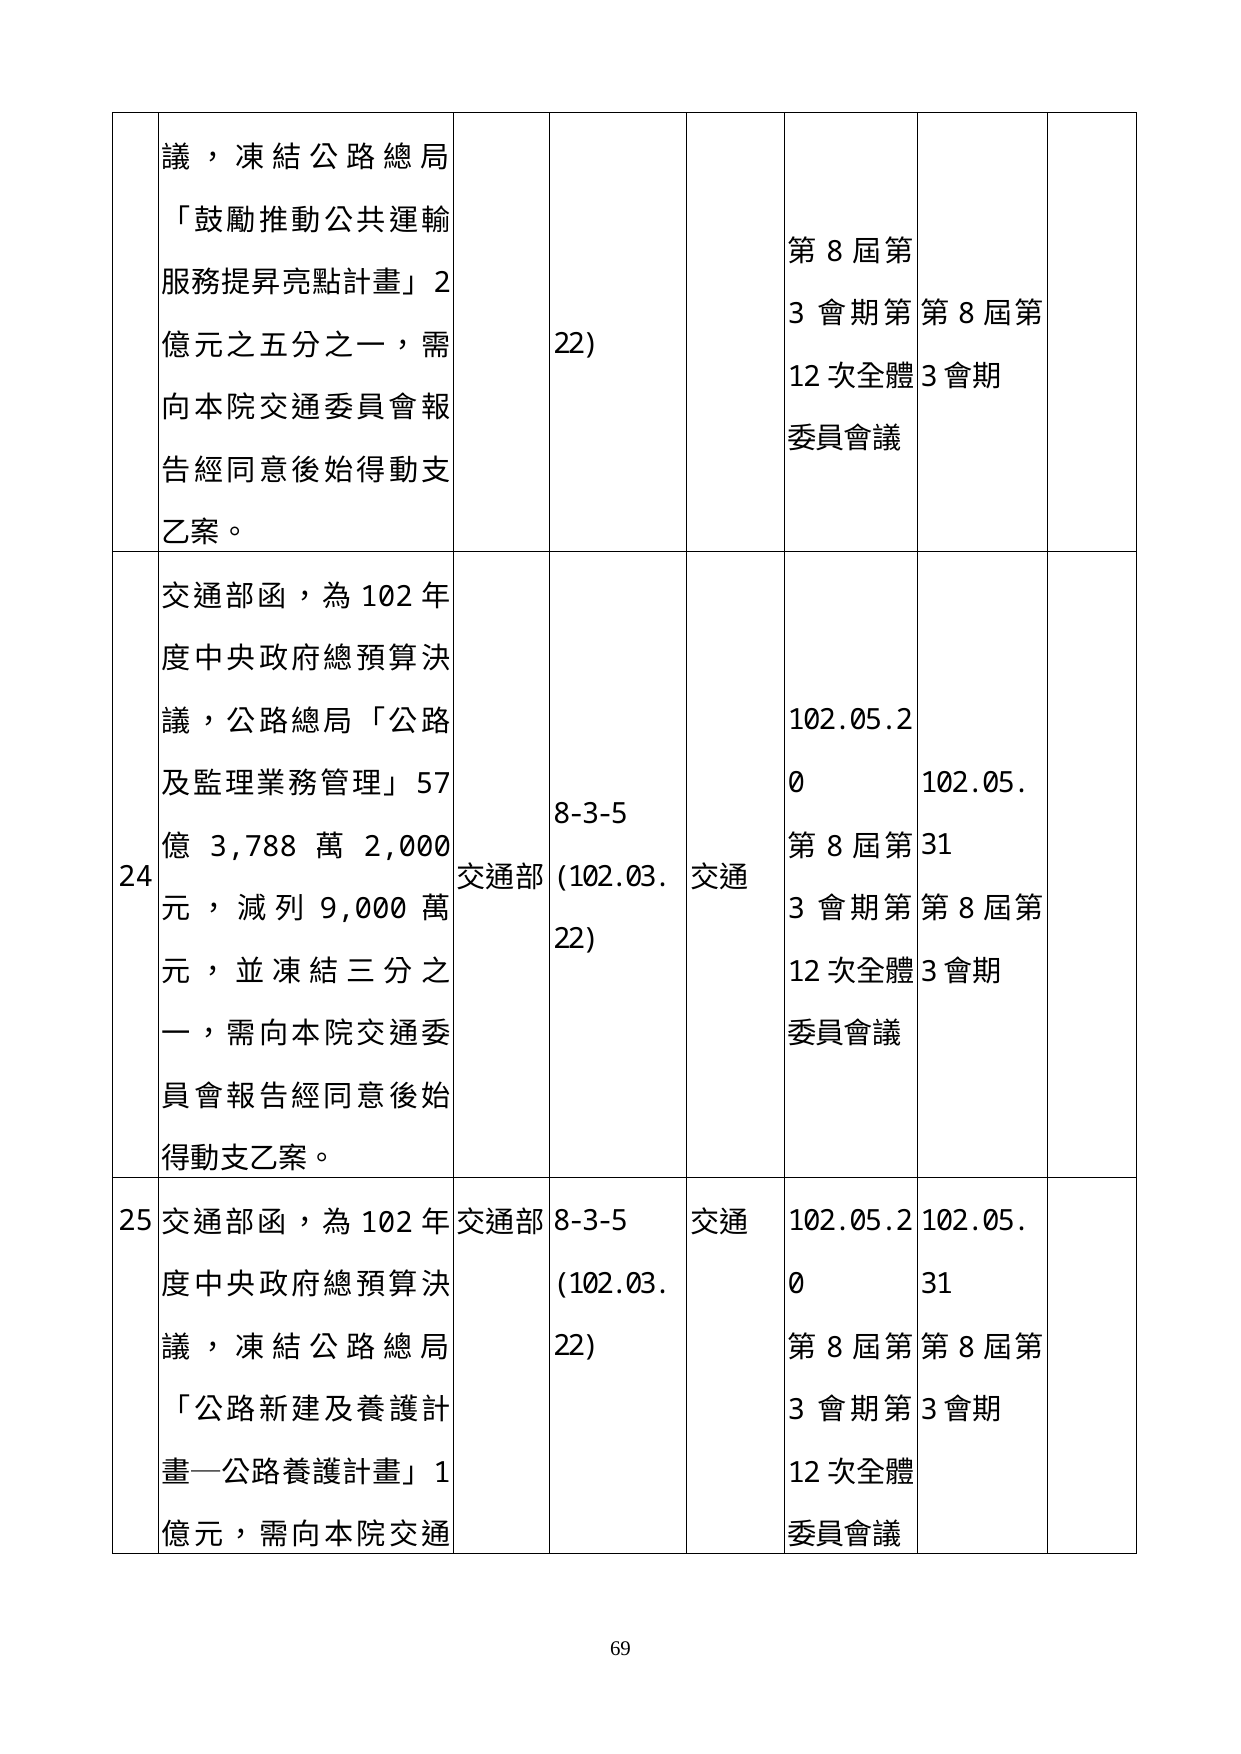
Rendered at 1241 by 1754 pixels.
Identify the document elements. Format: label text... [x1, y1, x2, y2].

table_cell 102.05.31 第8屆第3會期 [918, 1178, 1047, 1553]
table_cell [113, 113, 158, 551]
table_cell 交通部 [454, 1178, 549, 1553]
table_cell 交通部 [454, 552, 549, 1177]
table_cell 102.05.31 第8屆第3會期 [918, 552, 1047, 1177]
table_cell [687, 113, 784, 551]
table_cell 8-3-5 (102.03.22) [550, 552, 686, 1177]
table_cell 102.05.20 第8屆第3會期第12次全體委員會議 [785, 1178, 917, 1553]
table_cell 102.05.20 第8屆第3會期第12次全體委員會議 [785, 552, 917, 1177]
table_cell 交通 [687, 552, 784, 1177]
table_cell 24 [113, 552, 158, 1177]
table_cell 交通 [687, 1178, 784, 1553]
table_cell [1048, 1178, 1136, 1553]
table_cell 交通部函，為102年度中央政府總預算決議，凍結公路總局「公路新建及養護計畫─公路養護計畫」1億元，需向本院交通 [159, 1178, 453, 1553]
table_cell 25 [113, 1178, 158, 1553]
table_cell 交通部函，為102年度中央政府總預算決議，公路總局「公路及監理業務管理」57億3,788萬2,000元，減列9,000萬元，並凍結三分之一，需向本院交通委員會報告經同意後始得動支乙案。 [159, 552, 453, 1177]
table_cell [1048, 113, 1136, 551]
table_cell 22) [550, 113, 686, 551]
table_cell 第8屆第3會期 [918, 113, 1047, 551]
table_cell [454, 113, 549, 551]
table_cell 8-3-5 (102.03.22) [550, 1178, 686, 1553]
table_cell [1048, 552, 1136, 1177]
table_cell 議，凍結公路總局「鼓勵推動公共運輸服務提昇亮點計畫」2億元之五分之一，需向本院交通委員會報告經同意後始得動支乙案。 [159, 113, 453, 551]
table_cell 第8屆第3會期第12次全體委員會議 [785, 113, 917, 551]
